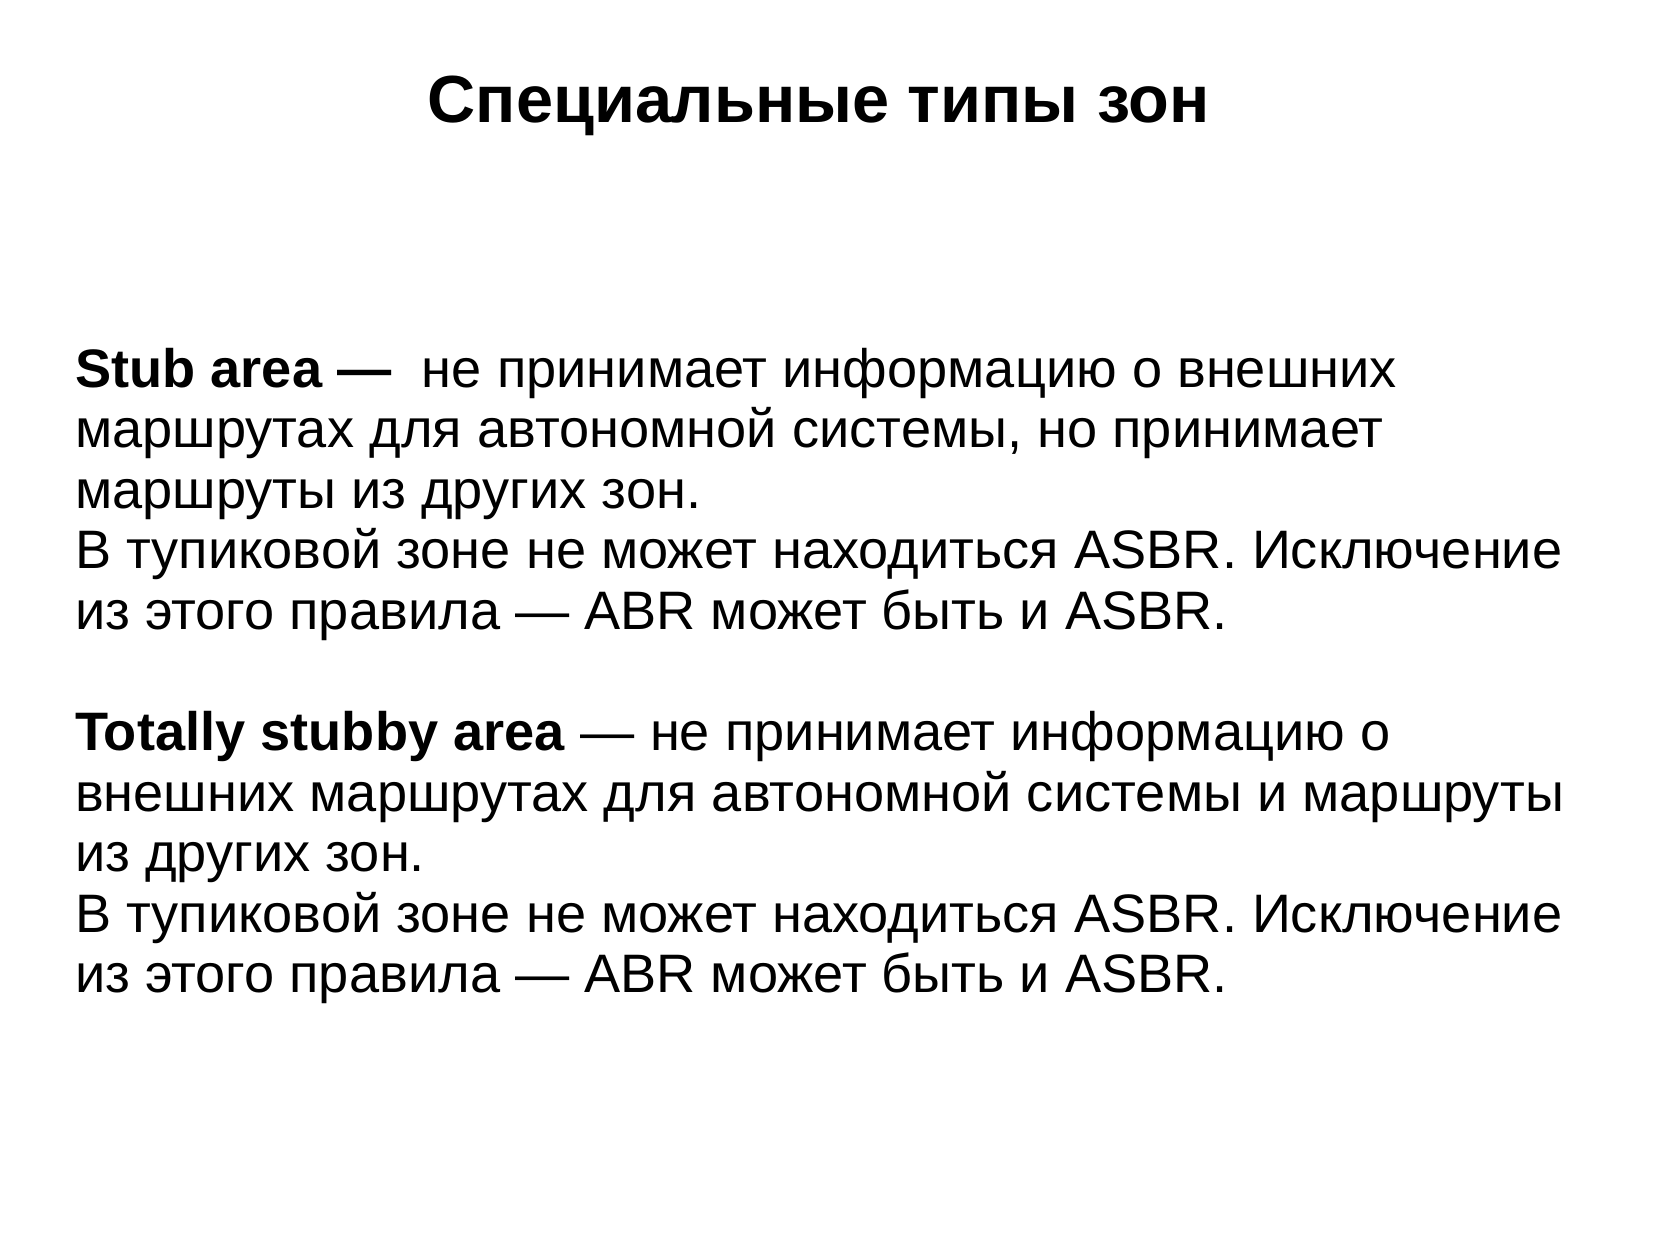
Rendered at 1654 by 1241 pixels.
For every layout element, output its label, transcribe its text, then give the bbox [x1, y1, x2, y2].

title Специальные типы зон [75, 37, 1564, 169]
subtitle Stub area — не принимает информацию о внешних маршрутах для автономной системы, но принимает маршруты из других зон. В тупиковой зоне не может находиться ASBR. Исключение из этого правила — ABR может быть и ASBR. Totally stubby area — не принимает информацию о внешних маршрутах для автономной системы и маршруты из других зон. В тупиковой зоне не может находиться ASBR. Исключение из этого правила — ABR может быть и ASBR. [75, 180, 1613, 1163]
